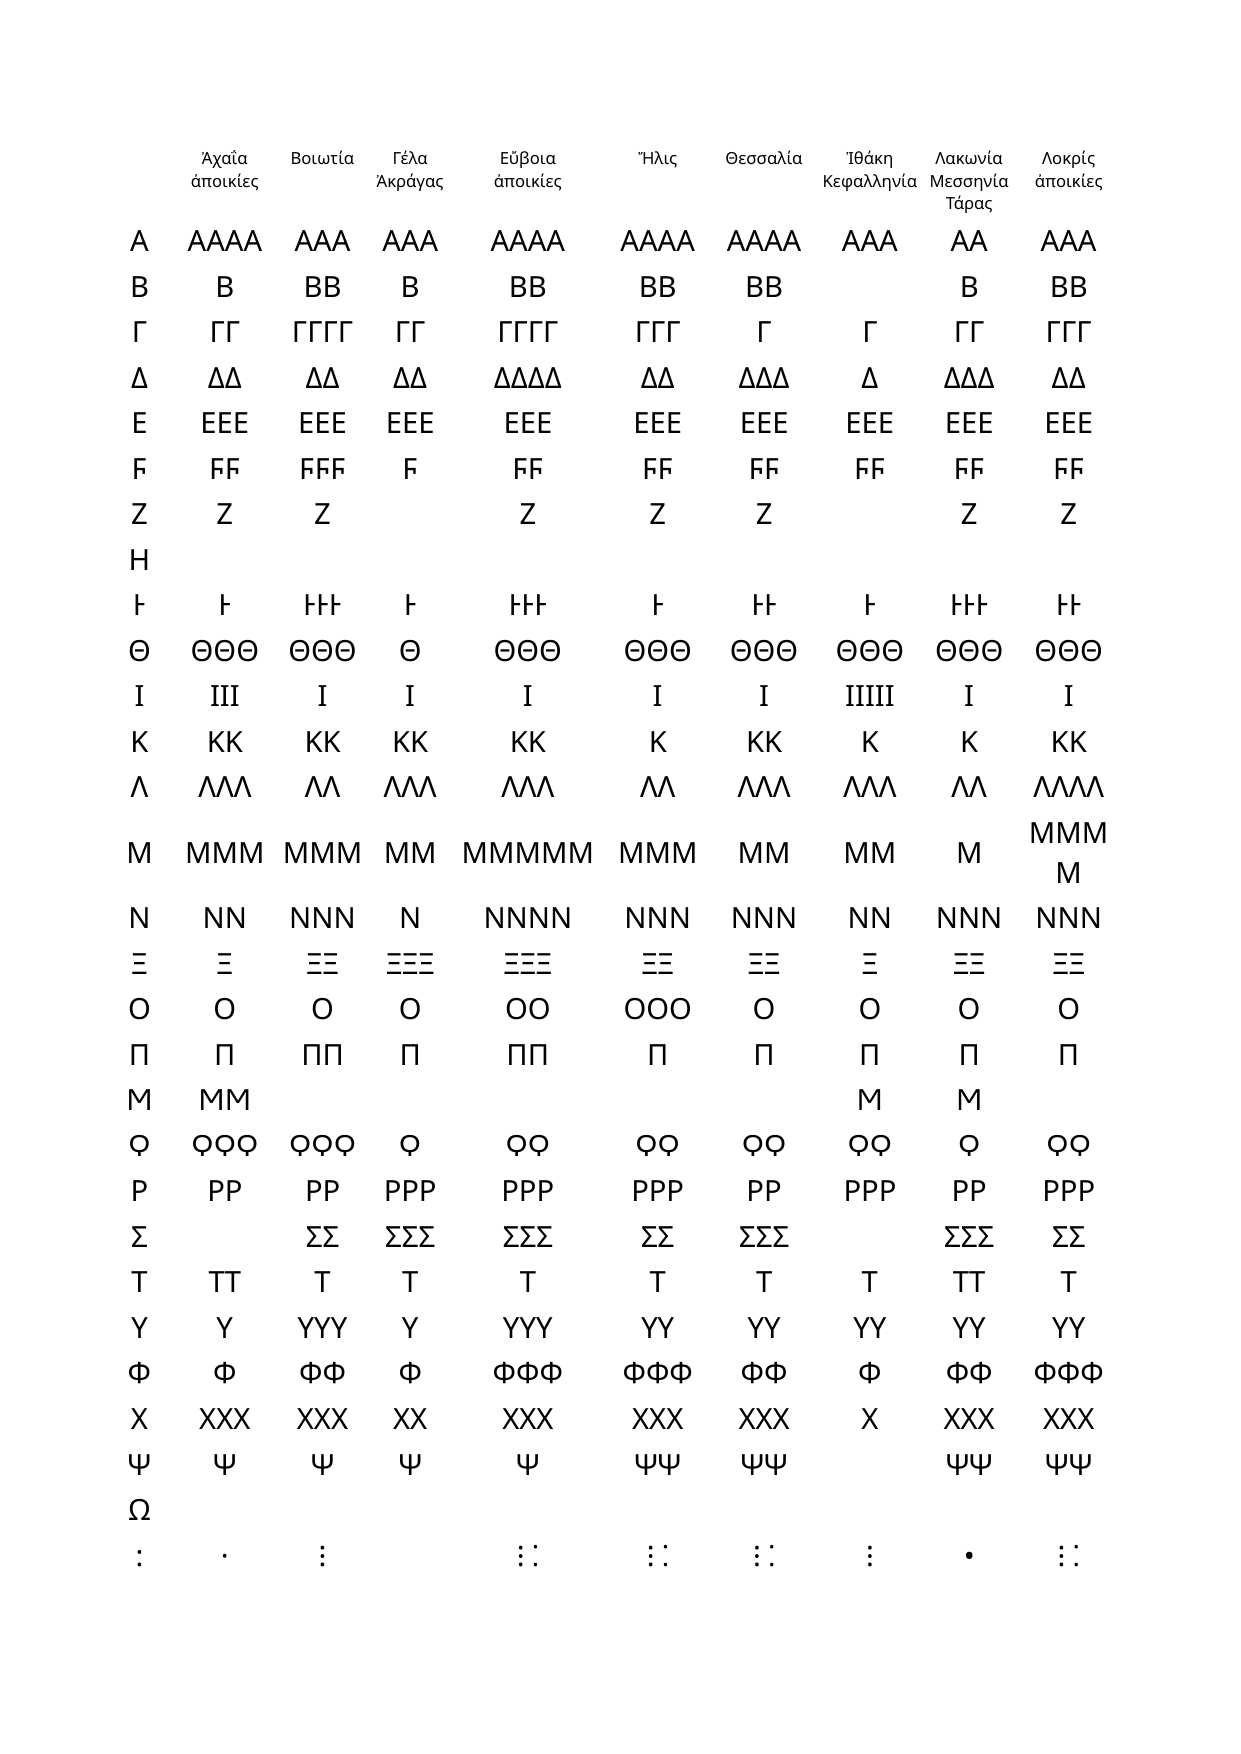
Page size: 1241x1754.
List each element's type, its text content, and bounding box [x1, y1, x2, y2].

table_cell ΓΓΓΓ [276, 309, 368, 354]
table_cell Ψ [118, 1441, 160, 1486]
table_cell [276, 1486, 368, 1532]
table_cell [173, 536, 276, 582]
table_cell [923, 536, 1015, 582]
table_cell ΥΥ [712, 1304, 816, 1350]
table_cell ΚΚ [276, 718, 368, 764]
table_cell [1015, 1077, 1122, 1122]
table_cell ΝΝΝ [603, 895, 712, 940]
table_cell Ξ [118, 940, 160, 986]
table_cell ΝΝΝ [923, 895, 1015, 940]
table_cell [160, 1259, 173, 1304]
table_cell ΣΣΣ [368, 1213, 452, 1259]
table_cell Π [1015, 1031, 1122, 1077]
table_cell Τ [816, 1259, 923, 1304]
table_cell Ϻ [923, 1077, 1015, 1122]
table_cell Γ [712, 309, 816, 354]
table_cell ΘΘΘ [603, 627, 712, 673]
table_cell ΛΛΛ [173, 764, 276, 809]
table_cell Α [118, 218, 160, 263]
table_cell [1015, 1486, 1122, 1532]
table_cell Ο [118, 986, 160, 1031]
table_cell ϜϜϜ [276, 445, 368, 491]
table_cell ⁝ ⁚ [712, 1532, 816, 1577]
table_cell ΓΓΓ [1015, 309, 1122, 354]
table_cell ΘΘΘ [452, 627, 603, 673]
table_cell ΧΧΧ [1015, 1395, 1122, 1441]
table_cell [160, 582, 173, 627]
table_cell ϜϜ [816, 445, 923, 491]
table_cell [160, 1441, 173, 1486]
table_cell [173, 1213, 276, 1259]
table_cell ΦΦ [923, 1350, 1015, 1395]
table_cell ΡΡ [276, 1168, 368, 1213]
table_cell ΠΠ [276, 1031, 368, 1077]
table_cell ΑΑΑ [368, 218, 452, 263]
table_cell [276, 536, 368, 582]
table_cell ΔΔ [173, 354, 276, 400]
table_cell ΛΛΛΛ [1015, 764, 1122, 809]
table_cell ΘΘΘ [712, 627, 816, 673]
table_cell [160, 354, 173, 400]
table_cell ΝΝΝΝ [452, 895, 603, 940]
table_cell ΕΕΕ [452, 400, 603, 445]
table_cell ΞΞ [712, 940, 816, 986]
table_cell [173, 1486, 276, 1532]
table_cell [160, 1213, 173, 1259]
table_cell [712, 536, 816, 582]
table_cell ΕΕΕ [603, 400, 712, 445]
table_cell Κ [816, 718, 923, 764]
table_cell ΡΡ [923, 1168, 1015, 1213]
table_cell Β [923, 263, 1015, 309]
table_cell [603, 1077, 712, 1122]
table_cell Τ [368, 1259, 452, 1304]
table_cell ΘΘΘ [1015, 627, 1122, 673]
table_header Λοκρίς ἀποικίες [1015, 144, 1122, 218]
table_cell ϜϜ [923, 445, 1015, 491]
table_cell Ζ [276, 491, 368, 536]
table_cell [160, 218, 173, 263]
table_cell Λ [118, 764, 160, 809]
table_header Γέλα Ἀκράγας [368, 144, 452, 218]
table_cell Ζ [1015, 491, 1122, 536]
table_cell Ͱ [368, 582, 452, 627]
table_cell ϘϘ [603, 1122, 712, 1168]
table_cell ͰͰͰ [452, 582, 603, 627]
table_cell [160, 764, 173, 809]
table_cell Ϝ [118, 445, 160, 491]
table_cell Φ [816, 1350, 923, 1395]
table_cell ϘϘϘ [276, 1122, 368, 1168]
table_cell ΒΒ [452, 263, 603, 309]
table_cell [923, 1486, 1015, 1532]
table_cell Φ [118, 1350, 160, 1395]
table_cell Φ [368, 1350, 452, 1395]
table_cell [160, 1395, 173, 1441]
table_cell Δ [816, 354, 923, 400]
table_cell Π [712, 1031, 816, 1077]
table_cell ΛΛΛ [816, 764, 923, 809]
table_cell Ι [923, 673, 1015, 718]
table_cell Β [173, 263, 276, 309]
table_cell ΑΑ [923, 218, 1015, 263]
table_cell ⁝ ⁚ [603, 1532, 712, 1577]
table_cell ϺϺ [173, 1077, 276, 1122]
table_cell ϜϜ [173, 445, 276, 491]
table_cell [712, 1077, 816, 1122]
table_header [118, 144, 160, 218]
table_cell ΦΦ [276, 1350, 368, 1395]
table_cell ⁝ [276, 1532, 368, 1577]
table_cell Ϝ [368, 445, 452, 491]
table_cell Ϻ [118, 1077, 160, 1122]
table_cell Ͱ [603, 582, 712, 627]
table_cell Υ [118, 1304, 160, 1350]
table_cell Ζ [452, 491, 603, 536]
table_cell ΟΟΟ [603, 986, 712, 1031]
table_cell ΥΥΥ [452, 1304, 603, 1350]
table_cell [160, 940, 173, 986]
table_cell Ζ [603, 491, 712, 536]
table_cell Ο [712, 986, 816, 1031]
table_cell ΛΛΛ [452, 764, 603, 809]
table_cell Ι [603, 673, 712, 718]
table_cell [160, 627, 173, 673]
table_cell ΥΥ [1015, 1304, 1122, 1350]
table_header Βοιωτία [276, 144, 368, 218]
table_cell ϜϜ [1015, 445, 1122, 491]
table_cell Ζ [712, 491, 816, 536]
table_cell Ι [276, 673, 368, 718]
table_cell ΝΝΝ [276, 895, 368, 940]
table_cell ΥΥ [816, 1304, 923, 1350]
table_cell [160, 986, 173, 1031]
table_cell ΞΞΞ [368, 940, 452, 986]
table_cell ΒΒ [712, 263, 816, 309]
table_cell ΑΑΑΑ [712, 218, 816, 263]
table_cell ΓΓ [923, 309, 1015, 354]
table_cell ΔΔ [276, 354, 368, 400]
table_cell ΟΟ [452, 986, 603, 1031]
table_cell ΛΛ [276, 764, 368, 809]
table_cell Ϙ [923, 1122, 1015, 1168]
table_cell [160, 1168, 173, 1213]
table_cell ΔΔ [1015, 354, 1122, 400]
table_cell ΕΕΕ [276, 400, 368, 445]
table_cell Ξ [173, 940, 276, 986]
table_cell ΡΡ [173, 1168, 276, 1213]
table_header Θεσσαλία [712, 144, 816, 218]
table_cell Π [368, 1031, 452, 1077]
table_cell ΧΧΧ [603, 1395, 712, 1441]
table_cell Θ [368, 627, 452, 673]
table_cell Ψ [452, 1441, 603, 1486]
table_cell ΥΥ [603, 1304, 712, 1350]
table_cell ΛΛ [603, 764, 712, 809]
table_cell Ν [368, 895, 452, 940]
table_cell [160, 673, 173, 718]
table_cell ΨΨ [923, 1441, 1015, 1486]
table_cell Κ [603, 718, 712, 764]
table_cell ΚΚ [1015, 718, 1122, 764]
table_cell ϘϘϘ [173, 1122, 276, 1168]
table_cell ΡΡΡ [368, 1168, 452, 1213]
table_cell ΕΕΕ [712, 400, 816, 445]
table_cell ϜϜ [603, 445, 712, 491]
table_cell [452, 1077, 603, 1122]
table_cell ΚΚ [452, 718, 603, 764]
table_cell [712, 1486, 816, 1532]
table_cell Ε [118, 400, 160, 445]
table_cell Ι [712, 673, 816, 718]
table_cell ΘΘΘ [276, 627, 368, 673]
table_cell ΜΜΜΜ [1015, 809, 1122, 894]
table_cell Τ [1015, 1259, 1122, 1304]
table_cell • [923, 1532, 1015, 1577]
table_cell ΣΣ [276, 1213, 368, 1259]
table_cell [368, 536, 452, 582]
table_cell ΞΞ [603, 940, 712, 986]
table_cell ΜΜ [368, 809, 452, 894]
table_cell Ͱ [173, 582, 276, 627]
table_cell Ͱ [816, 582, 923, 627]
table_cell ΣΣ [1015, 1213, 1122, 1259]
table_cell ΙΙΙ [173, 673, 276, 718]
table_cell [160, 536, 173, 582]
table_cell ΜΜ [712, 809, 816, 894]
table_cell Ι [1015, 673, 1122, 718]
table_cell ΡΡΡ [816, 1168, 923, 1213]
table_cell Τ [276, 1259, 368, 1304]
table_cell [160, 718, 173, 764]
table_cell ΕΕΕ [368, 400, 452, 445]
table_cell Μ [118, 809, 160, 894]
table_cell Ο [1015, 986, 1122, 1031]
table_cell ΠΠ [452, 1031, 603, 1077]
table_cell Ρ [118, 1168, 160, 1213]
table_cell ΜΜ [816, 809, 923, 894]
table_cell Κ [923, 718, 1015, 764]
table_cell ΑΑΑ [1015, 218, 1122, 263]
table_cell ΚΚ [368, 718, 452, 764]
table_cell [1015, 536, 1122, 582]
table_cell ΛΛΛ [712, 764, 816, 809]
table_cell [452, 536, 603, 582]
table_cell [816, 491, 923, 536]
table_cell Ψ [173, 1441, 276, 1486]
table_header Λακωνία Μεσσηνία Τάρας [923, 144, 1015, 218]
table_cell Ψ [276, 1441, 368, 1486]
table_cell Β [118, 263, 160, 309]
table_cell [276, 1077, 368, 1122]
table_cell ΧΧΧ [452, 1395, 603, 1441]
table_cell ΒΒ [603, 263, 712, 309]
table_cell ϘϘ [712, 1122, 816, 1168]
table_cell ΔΔΔ [923, 354, 1015, 400]
table_cell Κ [118, 718, 160, 764]
table_cell [160, 895, 173, 940]
table_cell ΦΦΦ [1015, 1350, 1122, 1395]
table_cell [368, 1532, 452, 1577]
table_cell Γ [118, 309, 160, 354]
table_cell ΚΚ [173, 718, 276, 764]
table_cell [816, 1441, 923, 1486]
table_cell ΝΝ [173, 895, 276, 940]
table_cell ΜΜΜ [603, 809, 712, 894]
table_cell ΑΑΑΑ [173, 218, 276, 263]
table_cell [160, 1077, 173, 1122]
table_cell ΜΜΜ [276, 809, 368, 894]
table_cell ϜϜ [452, 445, 603, 491]
table_cell Ο [276, 986, 368, 1031]
table_cell ΜΜΜΜΜ [452, 809, 603, 894]
table_cell Ω [118, 1486, 160, 1532]
table_cell Ζ [173, 491, 276, 536]
table_cell [160, 1031, 173, 1077]
table_header Ἰθάκη Κεφαλληνία [816, 144, 923, 218]
table_cell ΓΓ [368, 309, 452, 354]
table_cell [160, 1304, 173, 1350]
table_cell Ο [923, 986, 1015, 1031]
table_cell ΞΞ [276, 940, 368, 986]
table_cell ΕΕΕ [816, 400, 923, 445]
table_cell [816, 1486, 923, 1532]
table_cell [603, 1486, 712, 1532]
table_cell Ο [816, 986, 923, 1031]
table_cell ϜϜ [712, 445, 816, 491]
table_cell ͰͰ [1015, 582, 1122, 627]
table_cell Τ [603, 1259, 712, 1304]
table_cell ϘϘ [816, 1122, 923, 1168]
table_cell Ν [118, 895, 160, 940]
table_cell Ψ [368, 1441, 452, 1486]
table_cell ͰͰͰ [923, 582, 1015, 627]
table_cell ΑΑΑΑ [452, 218, 603, 263]
table_cell [160, 1122, 173, 1168]
table_cell ΜΜΜ [173, 809, 276, 894]
table_cell ΔΔΔΔ [452, 354, 603, 400]
table_cell ΤΤ [173, 1259, 276, 1304]
table_cell ⁝ [816, 1532, 923, 1577]
table_cell ΣΣΣ [923, 1213, 1015, 1259]
table_cell ΣΣΣ [712, 1213, 816, 1259]
table_cell ΦΦΦ [603, 1350, 712, 1395]
table_cell Ζ [923, 491, 1015, 536]
table_cell Π [816, 1031, 923, 1077]
table_cell ΔΔ [368, 354, 452, 400]
table_cell Ι [368, 673, 452, 718]
table_header Ἀχαΐα ἀποικίες [173, 144, 276, 218]
table_cell ϘϘ [1015, 1122, 1122, 1168]
table_cell Π [118, 1031, 160, 1077]
table_cell ΔΔΔ [712, 354, 816, 400]
table_cell ⁝ ⁚ [452, 1532, 603, 1577]
table_cell Ι [118, 673, 160, 718]
table_cell Η [118, 536, 160, 582]
table_cell Π [923, 1031, 1015, 1077]
table_cell ΡΡΡ [1015, 1168, 1122, 1213]
table_cell ΣΣΣ [452, 1213, 603, 1259]
table_cell ΦΦΦ [452, 1350, 603, 1395]
table_cell Ͱ [118, 582, 160, 627]
table_cell Φ [173, 1350, 276, 1395]
table_cell Ζ [118, 491, 160, 536]
table_cell [160, 809, 173, 894]
table_cell ΑΑΑ [816, 218, 923, 263]
table_cell ΣΣ [603, 1213, 712, 1259]
table_cell Υ [368, 1304, 452, 1350]
table_cell ΡΡ [712, 1168, 816, 1213]
table_cell ΝΝΝ [712, 895, 816, 940]
table_cell ΧΧΧ [173, 1395, 276, 1441]
table_cell Ι [452, 673, 603, 718]
table_cell ΘΘΘ [173, 627, 276, 673]
table_cell Β [368, 263, 452, 309]
table_cell ΥΥΥ [276, 1304, 368, 1350]
table_cell [160, 309, 173, 354]
table_cell [816, 263, 923, 309]
table_cell Σ [118, 1213, 160, 1259]
table_cell ΝΝΝ [1015, 895, 1122, 940]
table_cell [452, 1486, 603, 1532]
table_cell ΚΚ [712, 718, 816, 764]
table_cell [368, 1077, 452, 1122]
table_cell ΘΘΘ [816, 627, 923, 673]
table_cell ΕΕΕ [923, 400, 1015, 445]
table_cell ΘΘΘ [923, 627, 1015, 673]
table_cell Μ [923, 809, 1015, 894]
table_cell ΝΝ [816, 895, 923, 940]
table_cell [160, 445, 173, 491]
table_cell Γ [816, 309, 923, 354]
table_cell ΔΔ [603, 354, 712, 400]
table_cell Τ [118, 1259, 160, 1304]
table_cell ΒΒ [1015, 263, 1122, 309]
table_cell Ϙ [368, 1122, 452, 1168]
table_cell Ϙ [118, 1122, 160, 1168]
table_cell ΞΞΞ [452, 940, 603, 986]
table_cell ΒΒ [276, 263, 368, 309]
table_cell [368, 1486, 452, 1532]
table_header Ἤλις [603, 144, 712, 218]
table_cell ΑΑΑΑ [603, 218, 712, 263]
table_cell Π [173, 1031, 276, 1077]
table_cell ΑΑΑ [276, 218, 368, 263]
table_cell : [118, 1532, 160, 1577]
table_cell Ο [368, 986, 452, 1031]
table_cell [160, 400, 173, 445]
table_cell ͰͰͰ [276, 582, 368, 627]
table_cell ͰͰ [712, 582, 816, 627]
table_cell ΡΡΡ [603, 1168, 712, 1213]
table_cell Χ [118, 1395, 160, 1441]
table_cell ϘϘ [452, 1122, 603, 1168]
table_cell ΧΧΧ [276, 1395, 368, 1441]
table_cell [368, 491, 452, 536]
table_header [160, 144, 173, 218]
table_cell ΛΛΛ [368, 764, 452, 809]
table_cell ⁝ ⁚ [1015, 1532, 1122, 1577]
table_cell Δ [118, 354, 160, 400]
table_cell [816, 1213, 923, 1259]
table_cell ΕΕΕ [173, 400, 276, 445]
table_cell [816, 536, 923, 582]
table_cell Χ [816, 1395, 923, 1441]
table_cell [160, 263, 173, 309]
table_cell Ο [173, 986, 276, 1031]
table_cell [160, 1532, 173, 1577]
table_cell Τ [452, 1259, 603, 1304]
table_cell ΞΞ [1015, 940, 1122, 986]
table_cell ΥΥ [923, 1304, 1015, 1350]
table_cell ΕΕΕ [1015, 400, 1122, 445]
table_cell ΦΦ [712, 1350, 816, 1395]
table_cell ΓΓΓ [603, 309, 712, 354]
table_cell Θ [118, 627, 160, 673]
table_cell ΧΧΧ [923, 1395, 1015, 1441]
table_cell [160, 1350, 173, 1395]
table_cell ΞΞ [923, 940, 1015, 986]
table_cell Υ [173, 1304, 276, 1350]
table_cell [603, 536, 712, 582]
table_cell ΧΧ [368, 1395, 452, 1441]
table_cell · [173, 1532, 276, 1577]
table_header Εὔβοια ἀποικίες [452, 144, 603, 218]
table_cell ΤΤ [923, 1259, 1015, 1304]
table_cell ΧΧΧ [712, 1395, 816, 1441]
table_cell ΡΡΡ [452, 1168, 603, 1213]
table_cell ΨΨ [603, 1441, 712, 1486]
table_cell Π [603, 1031, 712, 1077]
table_cell ΓΓΓΓ [452, 309, 603, 354]
table_cell Ϻ [816, 1077, 923, 1122]
table_cell [160, 1486, 173, 1532]
table_cell ΛΛ [923, 764, 1015, 809]
table_cell Τ [712, 1259, 816, 1304]
table_cell ΨΨ [1015, 1441, 1122, 1486]
table_cell ΙΙΙΙΙ [816, 673, 923, 718]
table_cell ΨΨ [712, 1441, 816, 1486]
table_cell ΓΓ [173, 309, 276, 354]
table_cell [160, 491, 173, 536]
table_cell Ξ [816, 940, 923, 986]
